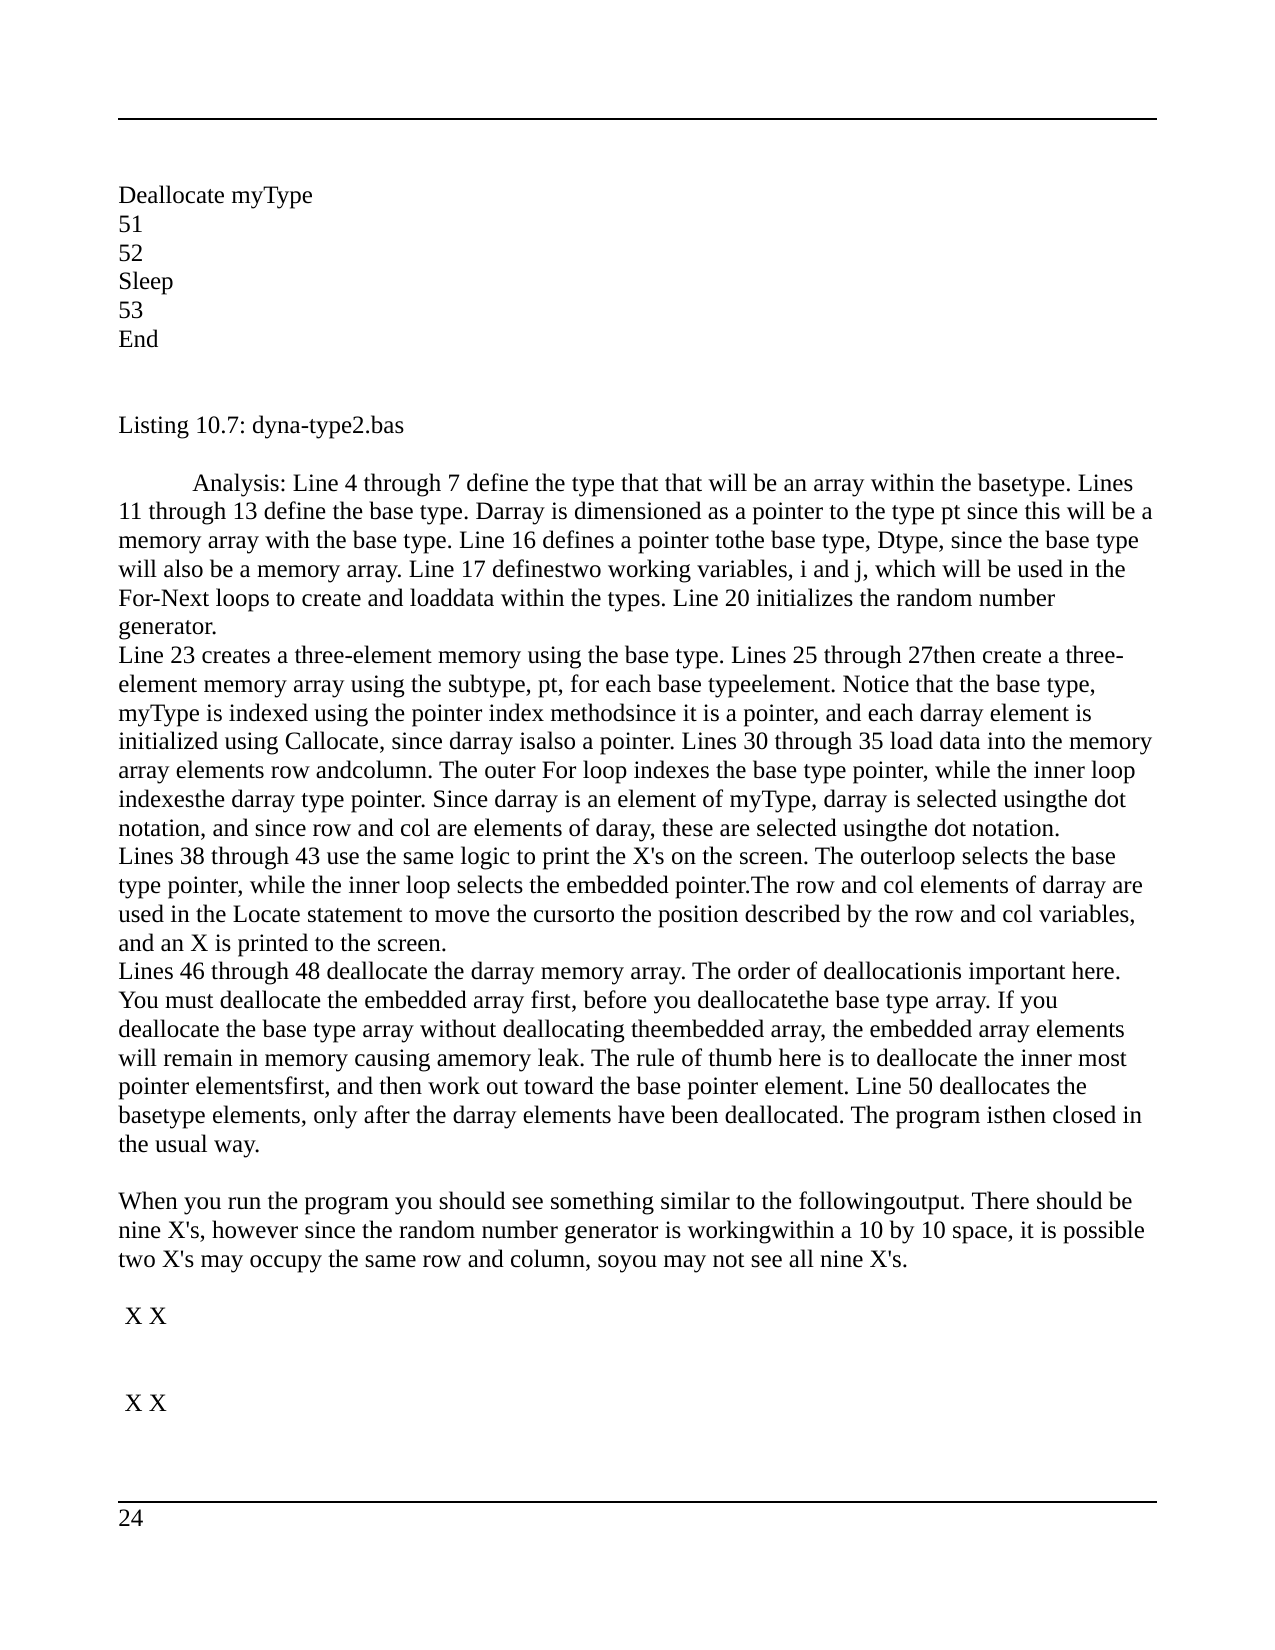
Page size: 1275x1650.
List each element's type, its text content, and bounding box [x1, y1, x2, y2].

text Sleep [118, 266, 1157, 295]
text Analysis: Line 4 through 7 define the type that that will be an array within the basetype. Lines 11 through 13 define the base type. Darray is dimensioned as a pointer to the type pt since this will be a memory array with the base type. Line 16 defines a pointer tothe base type, Dtype, since the base type will also be a memory array. Line 17 definestwo working variables, i and j, which will be used in the For-Next loops to create and loaddata within the types. Line 20 initializes the random number generator. [118, 468, 1157, 640]
text Lines 38 through 43 use the same logic to print the X's on the screen. The outerloop selects the base type pointer, while the inner loop selects the embedded pointer.The row and col elements of darray are used in the Locate statement to move the cursorto the position described by the row and col variables, and an X is printed to the screen. [118, 841, 1157, 956]
text When you run the program you should see something similar to the followingoutput. There should be nine X's, however since the random number generator is workingwithin a 10 by 10 space, it is possible two X's may occupy the same row and column, soyou may not see all nine X's. [118, 1186, 1157, 1273]
text Line 23 creates a three-element memory using the base type. Lines 25 through 27then create a three-element memory array using the subtype, pt, for each base typeelement. Notice that the base type, myType is indexed using the pointer index methodsince it is a pointer, and each darray element is initialized using Callocate, since darray isalso a pointer. Lines 30 through 35 load data into the memory array elements row andcolumn. The outer For loop indexes the base type pointer, while the inner loop indexesthe darray type pointer. Since darray is an element of myType, darray is selected usingthe dot notation, and since row and col are elements of daray, these are selected usingthe dot notation. [118, 640, 1157, 841]
text 52 [118, 238, 1157, 266]
text Lines 46 through 48 deallocate the darray memory array. The order of deallocationis important here. You must deallocate the embedded array first, before you deallocatethe base type array. If you deallocate the base type array without deallocating theembedded array, the embedded array elements will remain in memory causing amemory leak. The rule of thumb here is to deallocate the inner most pointer elementsfirst, and then work out toward the base pointer element. Line 50 deallocates the basetype elements, only after the darray elements have been deallocated. The program isthen closed in the usual way. [118, 956, 1157, 1158]
text Listing 10.7: dyna-type2.bas [118, 410, 1157, 439]
text X X [118, 1388, 1157, 1416]
text Deallocate myType [118, 180, 1157, 209]
text 51 [118, 209, 1157, 238]
text End [118, 324, 1157, 353]
text X X [118, 1301, 1157, 1330]
text 53 [118, 295, 1157, 324]
